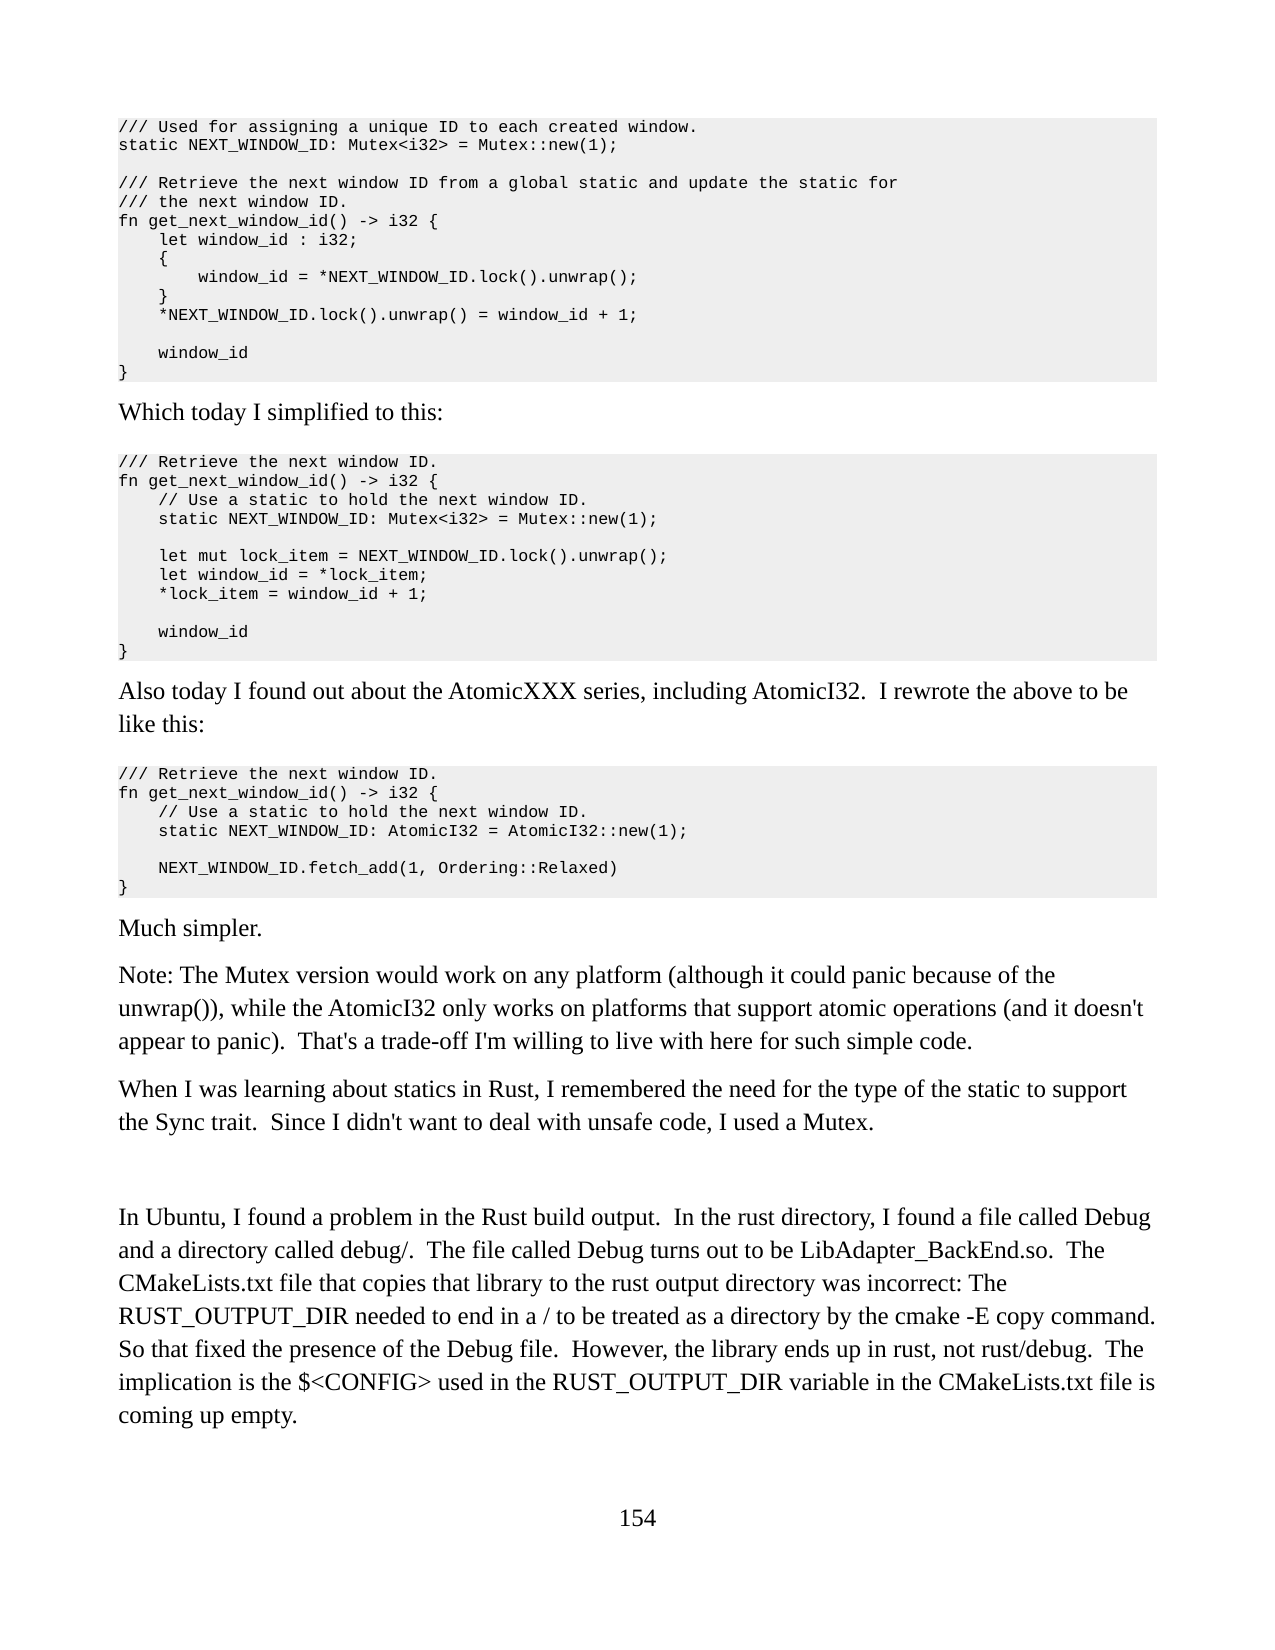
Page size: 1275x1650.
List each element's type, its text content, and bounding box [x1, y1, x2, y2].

text fn get_next_window_id() -> i32 { [118, 472, 1157, 491]
text *lock_item = window_id + 1; [118, 586, 1157, 604]
text let mut lock_item = NEXT_WINDOW_ID.lock().unwrap(); [118, 548, 1157, 567]
text When I was learning about statics in Rust, I remembered the need for the type of the static to support the Sync trait. Since I didn't want to deal with unsafe code, I used a Mutex. [118, 1074, 1157, 1136]
text /// Used for assigning a unique ID to each created window. [118, 118, 1157, 137]
text static NEXT_WINDOW_ID: AtomicI32 = AtomicI32::new(1); [118, 822, 1157, 841]
text fn get_next_window_id() -> i32 { [118, 212, 1157, 231]
text Much simpler. [118, 913, 1157, 941]
text } [118, 363, 1157, 382]
text static NEXT_WINDOW_ID: Mutex<i32> = Mutex::new(1); [118, 510, 1157, 529]
text /// Retrieve the next window ID. [118, 454, 1157, 472]
text window_id [118, 623, 1157, 642]
text } [118, 288, 1157, 307]
text *NEXT_WINDOW_ID.lock().unwrap() = window_id + 1; [118, 307, 1157, 326]
text let window_id = *lock_item; [118, 567, 1157, 586]
text Which today I simplified to this: [118, 397, 1157, 426]
text // Use a static to hold the next window ID. [118, 803, 1157, 822]
text } [118, 642, 1157, 661]
text fn get_next_window_id() -> i32 { [118, 784, 1157, 803]
text Also today I found out about the AtomicXXX series, including AtomicI32. I rewrote the above to be like this: [118, 676, 1157, 738]
text In Ubuntu, I found a problem in the Rust build output. In the rust directory, I found a file called Debug and a directory called debug/. The file called Debug turns out to be LibAdapter_BackEnd.so. The CMakeLists.txt file that copies that library to the rust output directory was incorrect: The RUST_OUTPUT_DIR needed to end in a / to be treated as a directory by the cmake -E copy command. So that fixed the presence of the Debug file. However, the library ends up in rust, not rust/debug. The implication is the $<CONFIG> used in the RUST_OUTPUT_DIR variable in the CMakeLists.txt file is coming up empty. [118, 1202, 1157, 1429]
text window_id = *NEXT_WINDOW_ID.lock().unwrap(); [118, 269, 1157, 288]
text /// Retrieve the next window ID. [118, 766, 1157, 784]
text } [118, 879, 1157, 898]
text Note: The Mutex version would work on any platform (although it could panic because of the unwrap()), while the AtomicI32 only works on platforms that support atomic operations (and it doesn't appear to panic). That's a trade-off I'm willing to live with here for such simple code. [118, 960, 1157, 1055]
text let window_id : i32; [118, 231, 1157, 250]
text { [118, 250, 1157, 269]
text static NEXT_WINDOW_ID: Mutex<i32> = Mutex::new(1); [118, 137, 1157, 156]
text // Use a static to hold the next window ID. [118, 491, 1157, 510]
text NEXT_WINDOW_ID.fetch_add(1, Ordering::Relaxed) [118, 860, 1157, 879]
text window_id [118, 344, 1157, 363]
text /// the next window ID. [118, 193, 1157, 212]
text /// Retrieve the next window ID from a global static and update the static for [118, 175, 1157, 193]
